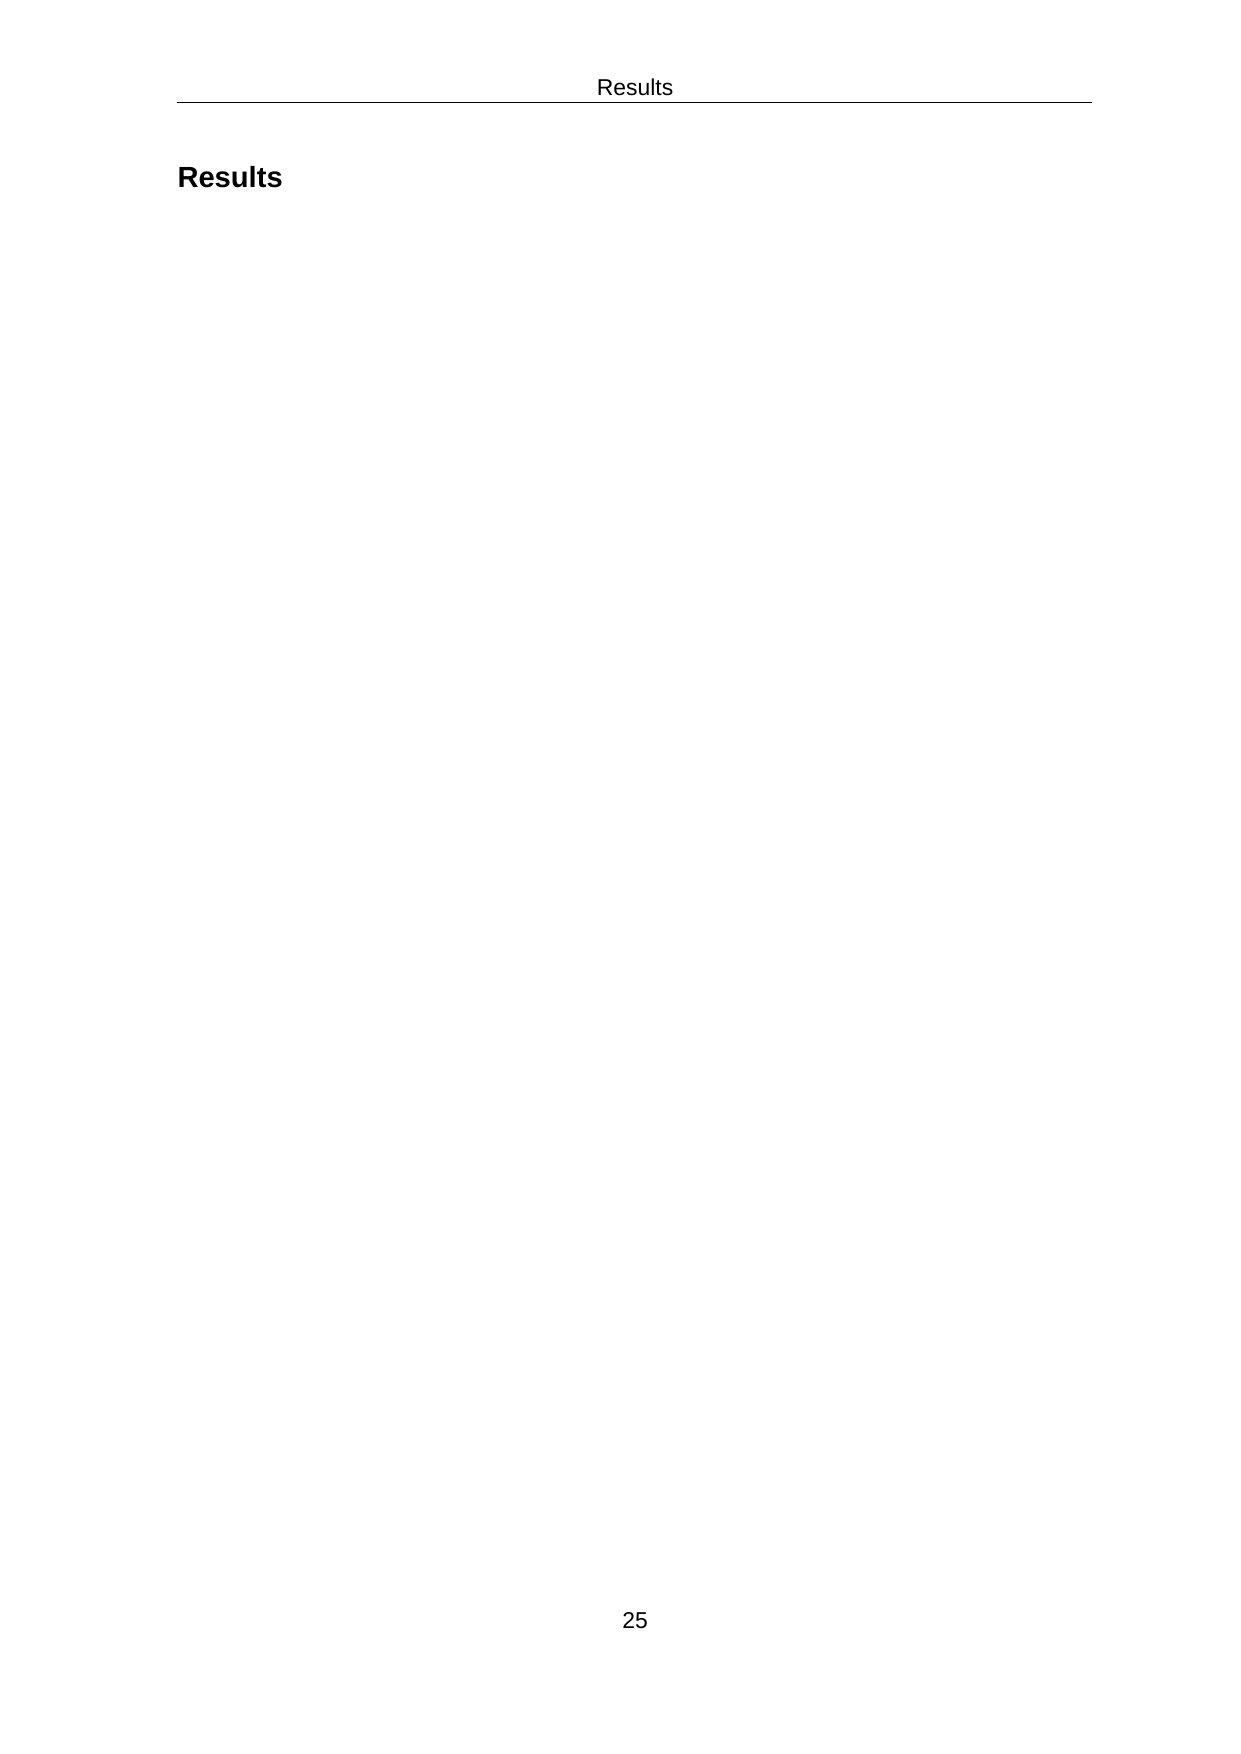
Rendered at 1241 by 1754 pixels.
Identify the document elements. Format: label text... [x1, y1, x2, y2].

subtitle Results [177, 160, 1092, 193]
